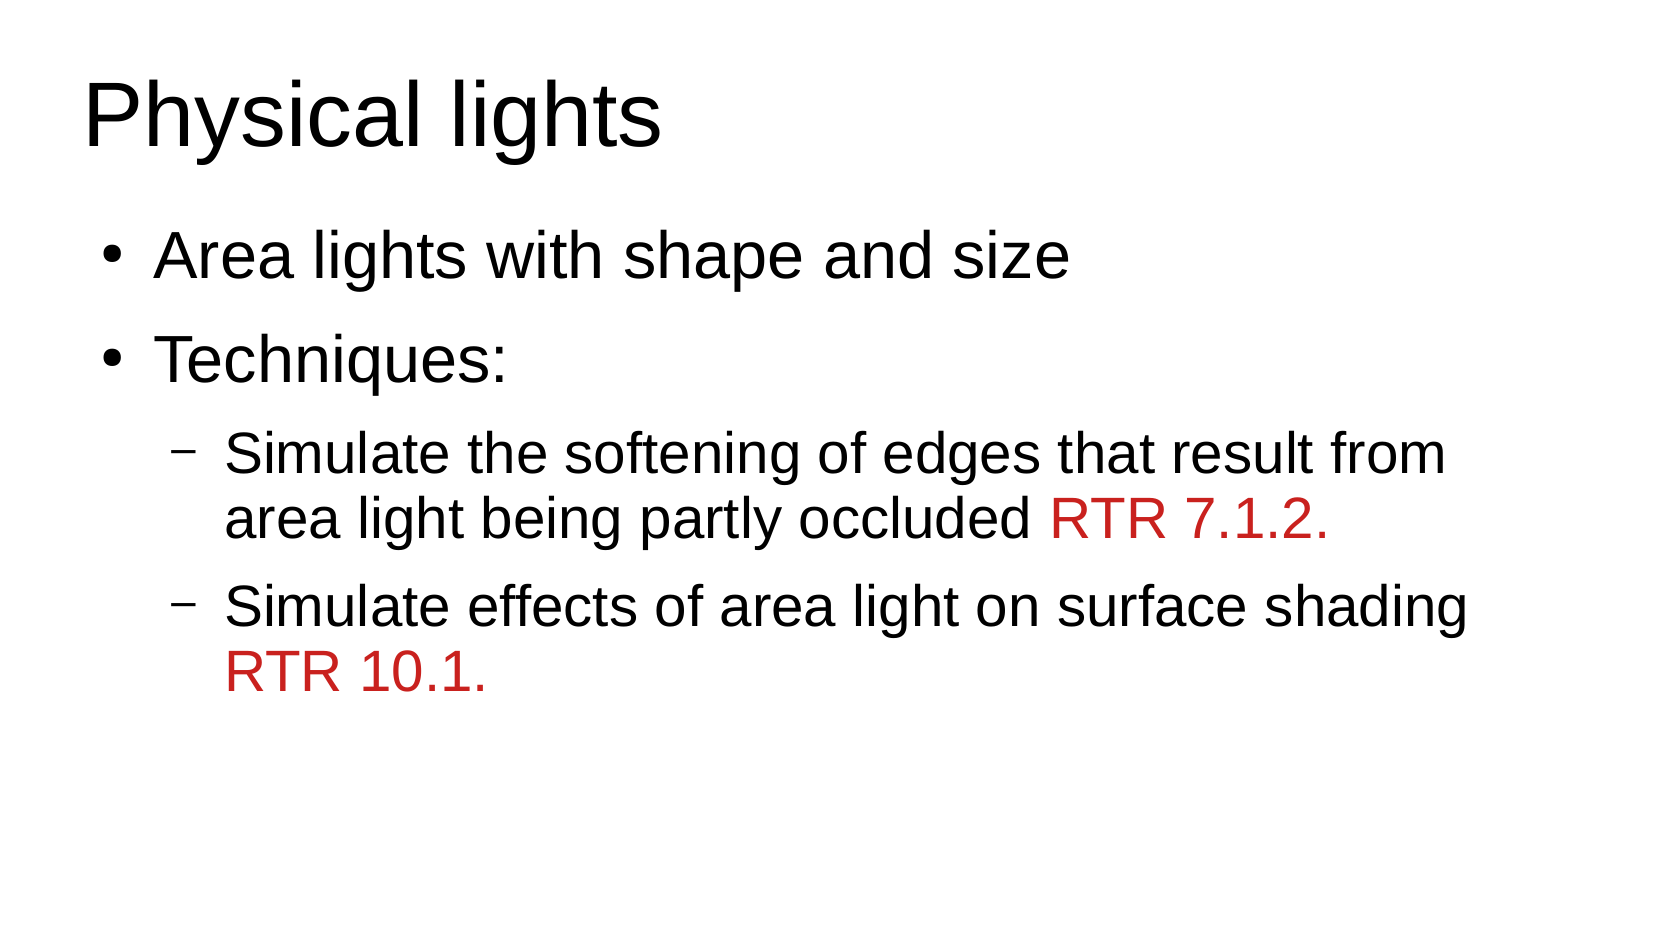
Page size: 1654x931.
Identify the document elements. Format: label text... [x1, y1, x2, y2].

title Physical lights [82, 37, 1571, 193]
list Area lights with shape and size Techniques: Simulate the softening of edges that result from area light being partly occluded RTR 7.1.2. Simulate effects of area light on surface shading RTR 10.1. [82, 217, 1571, 758]
